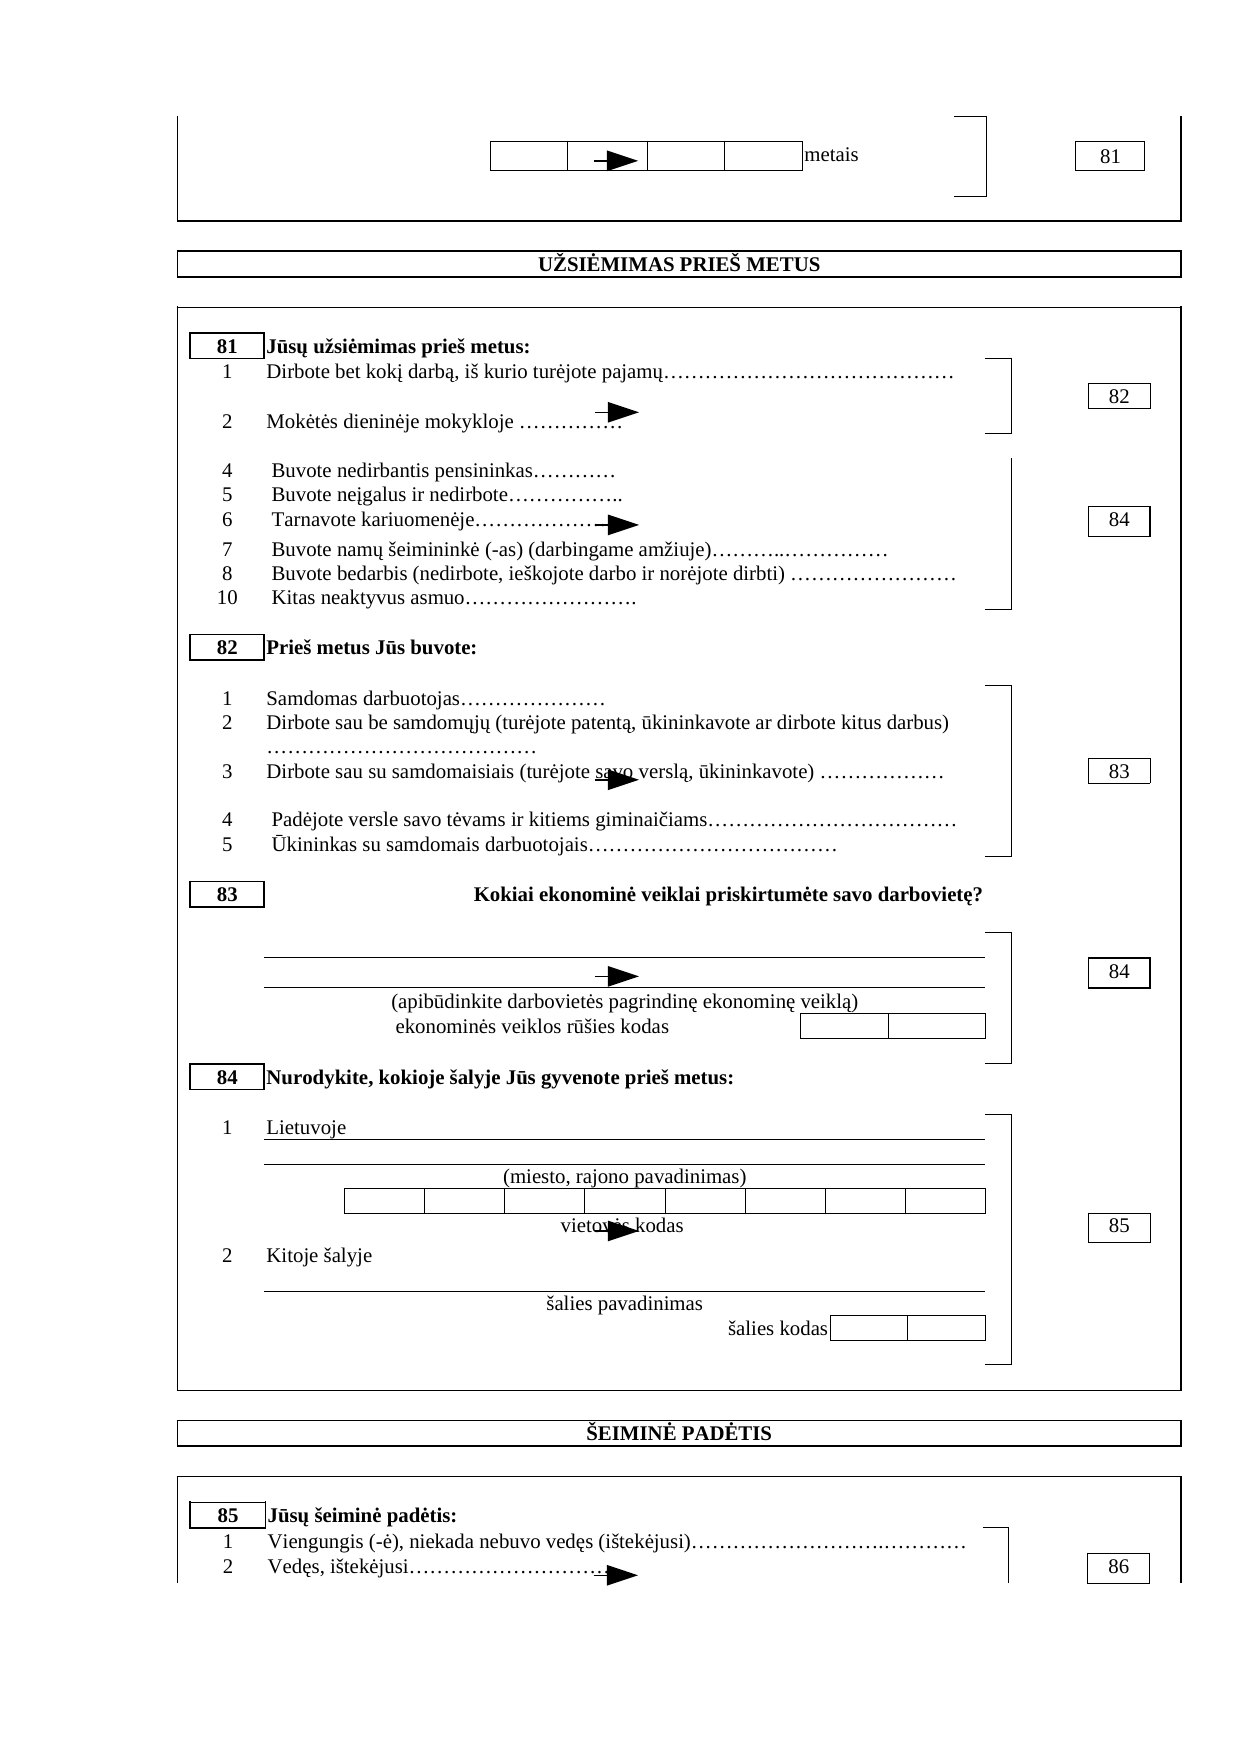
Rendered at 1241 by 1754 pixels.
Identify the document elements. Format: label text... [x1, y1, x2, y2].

table_cell [1037, 433, 1088, 458]
table_cell [1035, 1501, 1087, 1527]
table_cell [178, 358, 190, 408]
table_cell [1150, 1315, 1180, 1340]
table_cell Vedęs, ištekėjusi………………………….. [265, 1553, 983, 1582]
table_cell [985, 1291, 1011, 1315]
table_cell [178, 758, 190, 807]
table_cell [264, 1038, 985, 1063]
table_cell [178, 1267, 190, 1291]
table_cell [1011, 1364, 1037, 1389]
table_cell [1037, 1164, 1088, 1188]
table_cell [178, 685, 190, 710]
table_cell [1012, 808, 1037, 831]
table_cell [1150, 1291, 1180, 1315]
table_cell [178, 808, 190, 831]
table_cell ekonominės veiklos rūšies kodas [264, 1013, 800, 1038]
table_cell 6 [190, 506, 264, 536]
table_cell 84 [1089, 507, 1149, 536]
table_cell [985, 1164, 1011, 1188]
table_cell [1037, 458, 1088, 482]
table_cell [985, 506, 1011, 536]
table_cell [178, 141, 195, 170]
table_cell [195, 170, 269, 196]
table_cell Tarnavote kariuomenėje………………… [264, 506, 985, 536]
table_cell [1037, 1315, 1088, 1340]
table_cell (apibūdinkite darbovietės pagrindinę ekonominę veiklą) [264, 988, 985, 1013]
table_cell [195, 196, 269, 220]
table_cell [1150, 1114, 1180, 1139]
table_cell [985, 659, 1011, 685]
table_cell [178, 1242, 190, 1267]
table_cell [178, 116, 195, 141]
table_cell [1012, 1114, 1037, 1139]
table_cell Ūkininkas su samdomais darbuotojais……………………………… [264, 831, 985, 856]
table_cell [1089, 609, 1150, 634]
table_cell [985, 831, 1011, 856]
table_cell [269, 196, 954, 220]
table_cell 86 [1088, 1554, 1149, 1582]
table_cell 5 [190, 482, 264, 506]
table_cell 81 [191, 334, 263, 358]
table_cell [190, 957, 264, 987]
table_cell [1145, 196, 1180, 220]
table_cell [1150, 634, 1180, 659]
table_cell vietovės kodas [264, 1213, 985, 1242]
table_cell [1150, 932, 1180, 957]
table_cell [1150, 332, 1180, 358]
table_cell [1145, 170, 1180, 196]
table_cell [1150, 987, 1180, 1013]
table_cell [1089, 1364, 1150, 1389]
table_cell [1012, 1315, 1037, 1340]
table_cell [1037, 758, 1088, 807]
table_cell [1012, 1267, 1037, 1291]
table_header [1087, 1477, 1149, 1501]
table_cell Buvote neįgalus ir nedirbote…………….. [264, 482, 985, 506]
table_cell [1023, 116, 1076, 141]
table_header [190, 1477, 265, 1501]
table_cell [985, 536, 1011, 561]
table_cell šalies pavadinimas [264, 1292, 985, 1315]
table_cell [178, 1164, 190, 1188]
table_cell [1037, 1139, 1088, 1163]
table_cell [1037, 957, 1088, 987]
table_cell [987, 141, 1023, 170]
table_cell [178, 1501, 189, 1527]
table_cell [178, 1038, 190, 1063]
table_cell [987, 196, 1023, 220]
table_cell [985, 933, 1011, 957]
table_cell Padėjote versle savo tėvams ir kitiems giminaičiams……………………………… [264, 808, 985, 831]
table_cell [1089, 1243, 1150, 1267]
table_cell [425, 1189, 504, 1213]
table_cell [1009, 1553, 1035, 1582]
table_cell [1037, 808, 1088, 831]
table_cell [1012, 1291, 1037, 1315]
table_cell [954, 117, 986, 141]
table_cell [190, 1013, 264, 1038]
table_cell [178, 609, 190, 634]
table_cell 1 [190, 1114, 264, 1139]
table_cell [1037, 609, 1088, 634]
table_cell [1023, 196, 1076, 220]
table_cell [190, 1164, 264, 1188]
table_cell [178, 1063, 190, 1114]
table_cell [190, 1267, 264, 1291]
table_cell Dirbote sau be samdomųjų (turėjote patentą, ūkininkavote ar dirbote kitus darbus)………………………………… [264, 710, 985, 758]
table_cell [1150, 561, 1180, 585]
table_cell [1012, 987, 1037, 1013]
table_cell [1145, 116, 1180, 141]
table_cell [178, 196, 195, 220]
table_cell [178, 458, 190, 482]
table_cell [1012, 1038, 1037, 1063]
table_cell Lietuvoje [264, 1114, 985, 1139]
table_cell [264, 958, 985, 987]
table_cell [906, 1189, 985, 1213]
table_cell [986, 1013, 1011, 1038]
table_cell [1012, 458, 1037, 482]
table_cell [1012, 506, 1037, 536]
table_cell [178, 634, 189, 659]
table_cell 4 [190, 808, 264, 831]
table_cell [987, 116, 1023, 141]
table_cell [190, 1038, 264, 1063]
table_cell [1089, 1063, 1150, 1114]
table_cell [178, 506, 190, 536]
table_cell [178, 987, 190, 1013]
table_cell [264, 932, 985, 957]
table_cell [1150, 831, 1180, 856]
table_cell [985, 686, 1011, 710]
table_cell [983, 1501, 1035, 1527]
table_cell [986, 1188, 1011, 1213]
table_cell [985, 1063, 1037, 1114]
table_cell [1012, 1242, 1037, 1267]
table_cell [1150, 1013, 1180, 1038]
table_cell 84 [1089, 959, 1149, 987]
table_cell [178, 433, 190, 458]
table_cell Jūsų užsiėmimas prieš metus: [265, 332, 985, 358]
table_cell [1037, 1267, 1088, 1291]
table_cell [190, 1139, 264, 1163]
table_cell [1150, 482, 1180, 506]
table_cell [954, 141, 986, 170]
table_cell [1150, 1164, 1180, 1188]
table_cell 7 [190, 536, 264, 561]
table_cell metais [803, 141, 954, 170]
table_cell Kokiai ekonominė veiklai priskirtumėte savo darbovietę? [264, 881, 985, 932]
table_cell [1089, 561, 1150, 585]
table_cell [190, 1213, 264, 1242]
table_cell [178, 1340, 190, 1364]
table_cell [505, 1189, 584, 1213]
table_cell [983, 1553, 1008, 1582]
table_cell Kitas neaktyvus asmuo……………………. [264, 585, 985, 609]
table_cell [1037, 1291, 1088, 1315]
table_cell [1037, 1114, 1088, 1139]
table_cell [1037, 710, 1088, 758]
table_cell [1089, 458, 1150, 482]
table_cell šalies kodas [264, 1315, 830, 1340]
table_cell [666, 1189, 745, 1213]
table_cell [190, 1340, 264, 1364]
table_cell [1037, 634, 1088, 659]
table_cell [1089, 784, 1150, 807]
table_cell [985, 332, 1037, 358]
table_cell 83 [191, 882, 263, 906]
table_cell [1089, 659, 1150, 685]
table_cell [1089, 1315, 1150, 1340]
table_cell 83 [1089, 759, 1150, 783]
table_cell [985, 458, 1011, 482]
table_cell [190, 1364, 264, 1389]
table_cell 2 [190, 1242, 264, 1267]
table_cell [1012, 957, 1037, 987]
table_cell [1089, 482, 1150, 506]
table_cell [1023, 170, 1076, 196]
table_cell [1150, 856, 1180, 881]
table_cell 2 [190, 710, 264, 758]
table_cell [985, 359, 1011, 408]
table_cell [178, 1364, 190, 1389]
table_cell [648, 142, 724, 170]
table_cell [801, 1014, 888, 1038]
table_cell [264, 433, 985, 458]
table_cell [1037, 408, 1088, 433]
table_cell [1151, 506, 1180, 536]
table_cell [1037, 685, 1088, 710]
table_cell [1089, 433, 1150, 458]
table_cell [985, 881, 1037, 932]
table_cell [1089, 585, 1150, 609]
table_cell [178, 1315, 190, 1340]
table_cell [985, 1340, 1011, 1364]
table_cell [1037, 332, 1088, 358]
table_header [1037, 308, 1088, 332]
table_cell [1089, 1340, 1150, 1364]
table_cell Viengungis (-ė), niekada nebuvo vedęs (ištekėjusi)……………………….………… [265, 1527, 983, 1553]
table_cell 5 [190, 831, 264, 856]
table_cell [1150, 609, 1180, 634]
table_cell [1089, 1139, 1150, 1163]
table_cell [178, 1553, 190, 1582]
table_cell Buvote nedirbantis pensininkas………… [264, 458, 985, 482]
table_cell 1 [190, 1529, 265, 1553]
table_cell [264, 659, 985, 685]
table_cell [178, 332, 189, 358]
table_cell [1037, 1242, 1088, 1267]
table_cell [1150, 358, 1180, 408]
table_cell [1037, 561, 1088, 585]
table_cell [1023, 141, 1075, 170]
table_header [1035, 1477, 1087, 1501]
table_cell [178, 932, 190, 957]
table_cell [1150, 1038, 1180, 1063]
table_cell [1089, 358, 1150, 383]
table_cell [178, 881, 190, 932]
table_cell [178, 659, 190, 685]
table_cell [1012, 758, 1037, 807]
table_cell [1150, 659, 1180, 685]
table_cell [190, 433, 264, 458]
table_cell [568, 142, 647, 170]
table_cell [1089, 685, 1150, 710]
table_cell [178, 1527, 190, 1553]
table_cell [178, 957, 190, 987]
table_cell [1037, 1213, 1088, 1242]
table_cell [178, 1213, 190, 1242]
table_cell [1012, 536, 1037, 561]
table_cell (miesto, rajono pavadinimas) [264, 1165, 985, 1188]
table_cell [1012, 561, 1037, 585]
table_cell [1037, 987, 1088, 1013]
table_cell [178, 561, 190, 585]
table_cell [1089, 1291, 1150, 1315]
table_cell [269, 170, 954, 196]
table_cell [1012, 685, 1037, 710]
table_cell [178, 1188, 190, 1213]
table_cell [985, 1365, 1011, 1389]
table_cell [1037, 1364, 1088, 1389]
table_cell [1076, 171, 1145, 196]
table_cell [1037, 659, 1088, 685]
table_header [178, 308, 190, 332]
table_cell [985, 987, 1011, 1013]
table_cell 82 [191, 635, 263, 659]
table_cell [178, 482, 190, 506]
table_cell [1037, 1038, 1088, 1063]
table_cell [1012, 358, 1037, 408]
table_cell [1037, 506, 1088, 536]
table_cell [1012, 482, 1037, 506]
table_cell [985, 609, 1037, 634]
table_header UŽSIĖMIMAS PRIEŠ METUS [178, 252, 1180, 276]
table_cell [195, 141, 269, 170]
table_cell [985, 1213, 1011, 1242]
table_cell [190, 987, 264, 1013]
table_cell [1089, 808, 1150, 831]
table_cell [264, 856, 985, 881]
table_cell [1150, 758, 1180, 807]
table_cell [1012, 585, 1037, 609]
table_cell [178, 170, 195, 196]
table_cell [190, 661, 264, 685]
table_cell [178, 408, 190, 433]
table_cell [985, 561, 1011, 585]
table_cell [264, 609, 985, 634]
table_cell [1150, 458, 1180, 482]
table_cell [178, 1291, 190, 1315]
table_cell [190, 609, 264, 634]
table_cell 4 [190, 458, 264, 482]
table_cell [954, 197, 987, 220]
table_cell [264, 1364, 985, 1389]
table_cell [1076, 196, 1145, 220]
table_cell [1037, 358, 1088, 408]
table_cell [1037, 1013, 1088, 1038]
table_cell [190, 1315, 264, 1340]
table_cell [178, 856, 190, 881]
table_cell [1089, 537, 1150, 561]
table_cell [1150, 408, 1180, 433]
table_cell [1037, 932, 1088, 957]
table_header [264, 308, 985, 332]
table_header [1150, 1477, 1180, 1501]
table_cell [1012, 1188, 1037, 1213]
table_header [190, 308, 264, 332]
table_cell [985, 808, 1011, 831]
table_cell [954, 170, 986, 196]
table_cell [1012, 1213, 1037, 1242]
table_cell [1089, 856, 1150, 881]
table_cell [1089, 1188, 1150, 1213]
table_cell [190, 856, 264, 881]
table_cell [190, 1291, 264, 1315]
table_cell [1089, 409, 1150, 433]
table_cell [985, 434, 1011, 458]
table_cell 82 [1089, 384, 1150, 408]
table_cell [345, 1189, 424, 1213]
table_cell [190, 1188, 264, 1213]
table_cell [269, 141, 490, 170]
table_cell [1150, 808, 1180, 831]
table_cell [1037, 585, 1088, 609]
table_cell [269, 116, 954, 141]
table_cell [1150, 881, 1180, 932]
table_cell [985, 957, 1011, 987]
table_cell [1089, 1164, 1150, 1188]
table_cell [746, 1189, 825, 1213]
table_cell Buvote bedarbis (nedirbote, ieškojote darbo ir norėjote dirbti) …………………… [264, 561, 985, 585]
table_cell Prieš metus Jūs buvote: [265, 634, 985, 659]
table_cell 3 [190, 758, 264, 807]
table_cell [190, 908, 264, 932]
table_cell [1089, 332, 1150, 358]
table_cell [1089, 831, 1150, 856]
table_cell [985, 1139, 1011, 1163]
table_cell [1150, 585, 1180, 609]
table_cell [985, 856, 1037, 881]
table_cell [985, 710, 1011, 758]
table_cell [1150, 1267, 1180, 1291]
table_cell [826, 1189, 905, 1213]
table_cell [1087, 1527, 1149, 1553]
table_cell [1089, 1038, 1150, 1063]
table_cell [1035, 1527, 1087, 1553]
table_cell [1150, 433, 1180, 458]
table_cell [1150, 1553, 1180, 1582]
table_cell [1037, 1340, 1088, 1364]
table_cell [190, 1090, 264, 1114]
table_cell [1037, 856, 1088, 881]
table_cell [178, 1114, 190, 1139]
table_cell 10 [190, 585, 264, 609]
table_cell [1089, 1013, 1150, 1038]
table_cell [1011, 433, 1037, 458]
table_cell [195, 116, 269, 141]
table_cell 1 [190, 359, 264, 408]
table_cell [1150, 1139, 1180, 1163]
table_cell [1037, 536, 1088, 561]
table_cell [178, 1013, 190, 1038]
table_cell Dirbote bet kokį darbą, iš kurio turėjote pajamų…………………………………… [264, 358, 985, 408]
table_cell 8 [190, 561, 264, 585]
table_cell [985, 1242, 1011, 1267]
table_cell [1012, 710, 1037, 758]
table_cell Samdomas darbuotojas………………… [264, 685, 985, 710]
table_cell [178, 585, 190, 609]
table_cell [190, 932, 264, 957]
table_cell [1037, 831, 1088, 856]
table_cell Jūsų šeiminė padėtis: [266, 1501, 983, 1527]
table_cell [1012, 1013, 1037, 1038]
table_cell 1 [190, 685, 264, 710]
table_cell [491, 142, 567, 170]
table_cell [1150, 1501, 1180, 1527]
table_cell [1089, 989, 1150, 1013]
table_cell [1151, 957, 1180, 987]
table_cell [1037, 1188, 1088, 1213]
table_cell [985, 1267, 1011, 1291]
table_cell [1151, 1213, 1180, 1242]
table_cell [1150, 685, 1180, 710]
table_cell [1150, 710, 1180, 758]
table_cell [985, 585, 1011, 609]
table_cell [1012, 408, 1037, 433]
table_cell [264, 1188, 344, 1213]
table_cell [1145, 141, 1180, 170]
table_cell [1089, 1267, 1150, 1291]
table_cell [987, 170, 1023, 196]
table_cell [1012, 1139, 1037, 1163]
table_cell [585, 1189, 665, 1213]
table_cell [1012, 831, 1037, 856]
table_cell [1150, 536, 1180, 561]
table_cell Buvote namų šeimininkė (-as) (darbingame amžiuje)………..…………… [264, 536, 985, 561]
table_cell [1012, 932, 1037, 957]
table_cell [986, 1315, 1011, 1340]
table_cell [1089, 881, 1150, 932]
table_cell Dirbote sau su samdomaisiais (turėjote savo verslą, ūkininkavote) ……………… [264, 758, 985, 807]
table_cell [725, 142, 802, 170]
table_cell [264, 1140, 985, 1163]
table_cell [1150, 1340, 1180, 1364]
table_cell [985, 482, 1011, 506]
table_cell [1089, 710, 1150, 758]
table_cell [985, 408, 1011, 433]
table_cell [1012, 1164, 1037, 1188]
table_cell [985, 1115, 1011, 1139]
table_header [178, 1477, 190, 1501]
table_cell [178, 1139, 190, 1163]
table_cell [264, 1340, 985, 1364]
table_cell [985, 634, 1037, 659]
table_cell [1035, 1553, 1087, 1582]
table_cell [1089, 1114, 1150, 1139]
table_cell [1150, 1527, 1180, 1553]
table_cell [178, 831, 190, 856]
table_cell [1009, 1527, 1035, 1553]
table_cell 81 [1076, 142, 1144, 170]
table_cell 84 [191, 1065, 263, 1089]
table_cell [985, 1038, 1011, 1063]
table_cell [1089, 634, 1150, 659]
table_cell Mokėtės dieninėje mokykloje …………… [264, 408, 985, 433]
table_header [983, 1477, 1035, 1501]
table_cell [1076, 116, 1145, 141]
table_cell 2 [190, 1553, 265, 1582]
table_header [985, 308, 1037, 332]
table_cell [1089, 932, 1150, 957]
table_cell [1011, 659, 1037, 685]
table_cell 2 [190, 408, 264, 433]
table_header ŠEIMINĖ PADĖTIS [178, 1421, 1180, 1445]
table_header [1150, 308, 1180, 332]
table_cell [889, 1014, 985, 1038]
table_cell [831, 1316, 907, 1340]
table_cell Nurodykite, kokioje šalyje Jūs gyvenote prieš metus: [264, 1063, 985, 1114]
table_cell [1012, 1340, 1037, 1364]
table_cell [1150, 1188, 1180, 1213]
table_cell [1037, 881, 1088, 932]
table_cell [1150, 1063, 1180, 1114]
table_cell [985, 758, 1011, 807]
table_cell 85 [191, 1503, 265, 1527]
table_cell [1037, 1063, 1088, 1114]
table_header [1089, 308, 1150, 332]
table_cell [1150, 1364, 1180, 1389]
table_cell 85 [1089, 1214, 1150, 1242]
table_cell [908, 1316, 985, 1340]
table_cell [178, 710, 190, 758]
table_cell Kitoje šalyje [264, 1242, 985, 1267]
table_cell [1037, 482, 1088, 506]
table_cell [983, 1528, 1008, 1553]
table_cell [264, 1267, 985, 1291]
table_cell [1150, 1242, 1180, 1267]
table_header [265, 1477, 983, 1501]
table_cell [1087, 1501, 1149, 1527]
table_cell [178, 536, 190, 561]
